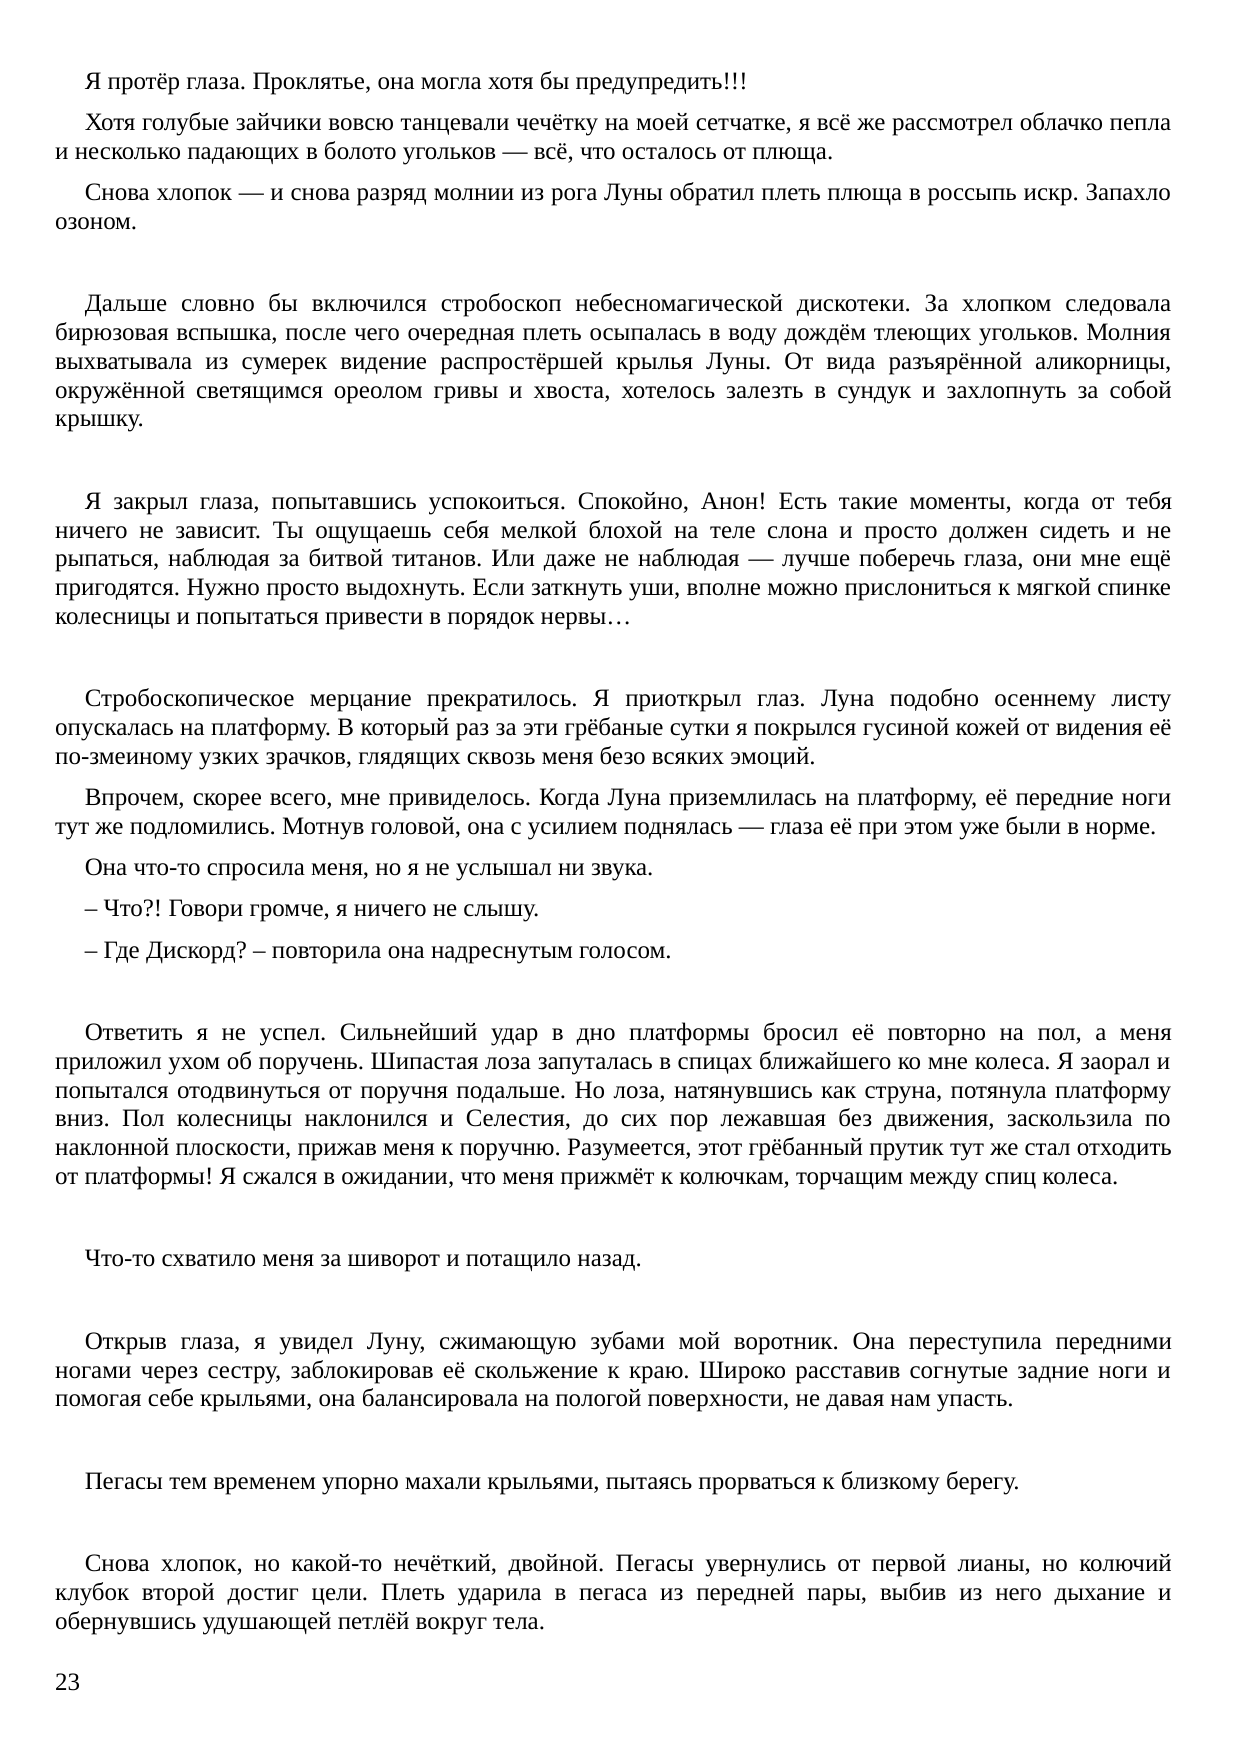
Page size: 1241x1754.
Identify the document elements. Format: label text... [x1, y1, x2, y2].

text Хотя голубые зайчики вовсю танцевали чечётку на моей сетчатке, я всё же рассмотрел облачко пепла и несколько падающих в болото угольков — всё, что осталось от плюща. [55, 107, 1173, 165]
text Снова хлопок, но какой-то нечёткий, двойной. Пегасы увернулись от первой лианы, но колючий клубок второй достиг цели. Плеть ударила в пегаса из передней пары, выбив из него дыхание и обернувшись удушающей петлёй вокруг тела. [55, 1548, 1173, 1635]
text Стробоскопическое мерцание прекратилось. Я приоткрыл глаз. Луна подобно осеннему листу опускалась на платформу. В который раз за эти грёбаные сутки я покрылся гусиной кожей от видения её по-змеиному узких зрачков, глядящих сквозь меня безо всяких эмоций. [55, 683, 1173, 770]
text Я закрыл глаза, попытавшись успокоиться. Спокойно, Анон! Есть такие моменты, когда от тебя ничего не зависит. Ты ощущаешь себя мелкой блохой на теле слона и просто должен сидеть и не рыпаться, наблюдая за битвой титанов. Или даже не наблюдая — лучше поберечь глаза, они мне ещё пригодятся. Нужно просто выдохнуть. Если заткнуть уши, вполне можно прислониться к мягкой спинке колесницы и попытаться привести в порядок нервы… [55, 486, 1173, 630]
text Что-то схватило меня за шиворот и потащило назад. [55, 1243, 1173, 1272]
text Я протёр глаза. Проклятье, она могла хотя бы предупредить!!! [55, 66, 1173, 95]
text Впрочем, скорее всего, мне привиделось. Когда Луна приземлилась на платформу, её передние ноги тут же подломились. Мотнув головой, она с усилием поднялась — глаза её при этом уже были в норме. [55, 782, 1173, 840]
text Пегасы тем временем упорно махали крыльями, пытаясь прорваться к близкому берегу. [55, 1466, 1173, 1495]
text Снова хлопок — и снова разряд молнии из рога Луны обратил плеть плюща в россыпь искр. Запахло озоном. [55, 177, 1173, 235]
text Дальше словно бы включился стробоскоп небесномагической дискотеки. За хлопком следовала бирюзовая вспышка, после чего очередная плеть осыпалась в воду дождём тлеющих угольков. Молния выхватывала из сумерек видение распростёршей крылья Луны. От вида разъярённой аликорницы, окружённой светящимся ореолом гривы и хвоста, хотелось залезть в сундук и захлопнуть за собой крышку. [55, 288, 1173, 432]
text – Что?! Говори громче, я ничего не слышу. [55, 893, 1173, 922]
text Ответить я не успел. Сильнейший удар в дно платформы бросил её повторно на пол, а меня приложил ухом об поручень. Шипастая лоза запуталась в спицах ближайшего ко мне колеса. Я заорал и попытался отодвинуться от поручня подальше. Но лоза, натянувшись как струна, потянула платформу вниз. Пол колесницы наклонился и Селестия, до сих пор лежавшая без движения, заскользила по наклонной плоскости, прижав меня к поручню. Разумеется, этот грёбанный прутик тут же стал отходить от платформы! Я сжался в ожидании, что меня прижмёт к колючкам, торчащим между спиц колеса. [55, 1017, 1173, 1190]
text Она что-то спросила меня, но я не услышал ни звука. [55, 852, 1173, 881]
text Открыв глаза, я увидел Луну, сжимающую зубами мой воротник. Она переступила передними ногами через сестру, заблокировав её скольжение к краю. Широко расставив согнутые задние ноги и помогая себе крыльями, она балансировала на пологой поверхности, не давая нам упасть. [55, 1326, 1173, 1412]
text – Где Дискорд? – повторила она надреснутым голосом. [55, 935, 1173, 963]
